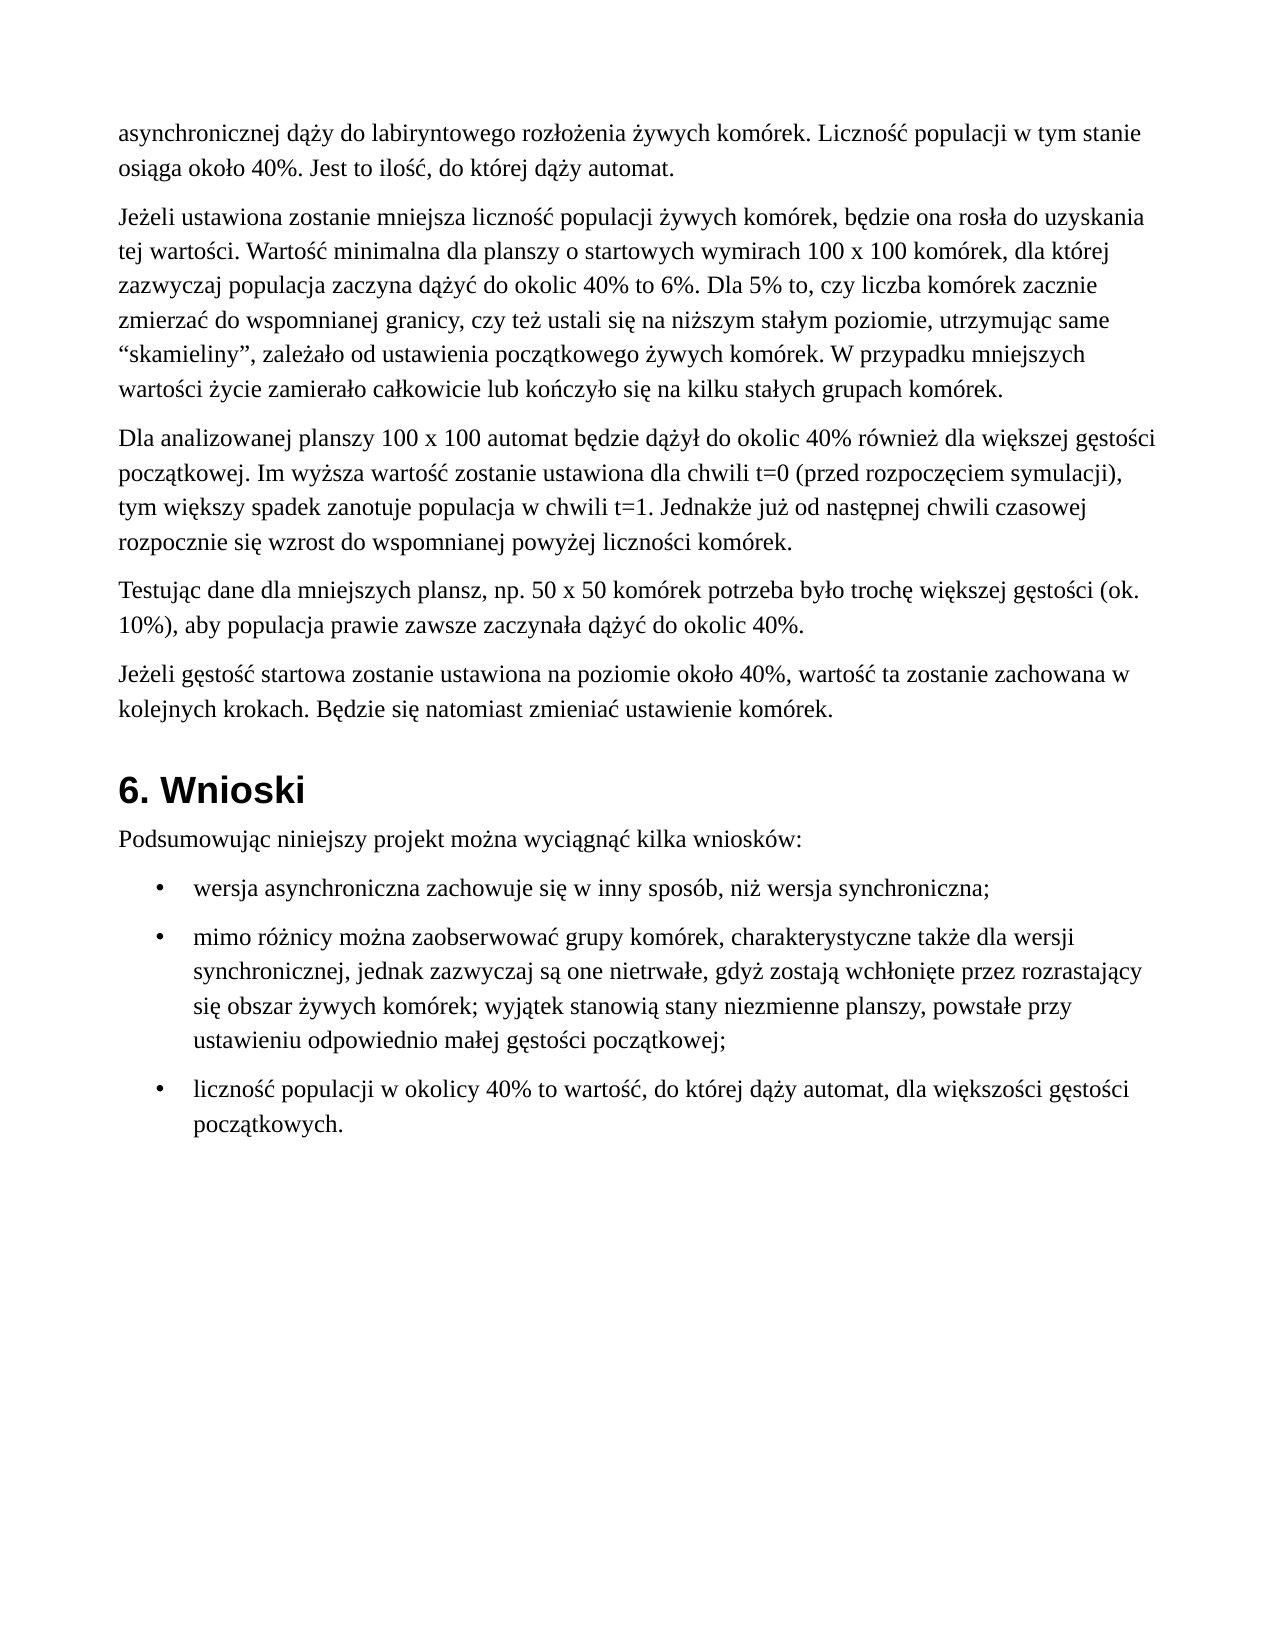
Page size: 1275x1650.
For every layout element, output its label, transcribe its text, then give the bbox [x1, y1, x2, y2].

list liczność populacji w okolicy 40% to wartość, do której dąży automat, dla większości gęstości początkowych. [156, 1074, 1157, 1138]
text Testując dane dla mniejszych plansz, np. 50 x 50 komórek potrzeba było trochę większej gęstości (ok. 10%), aby populacja prawie zawsze zaczynała dążyć do okolic 40%. [118, 576, 1157, 639]
subtitle 6. Wnioski [118, 768, 1157, 811]
text Podsumowując niniejszy projekt można wyciągnąć kilka wniosków: [118, 824, 1157, 853]
list wersja asynchroniczna zachowuje się w inny sposób, niż wersja synchroniczna; [156, 873, 1157, 902]
text Dla analizowanej planszy 100 x 100 automat będzie dążył do okolic 40% również dla większej gęstości początkowej. Im wyższa wartość zostanie ustawiona dla chwili t=0 (przed rozpoczęciem symulacji), tym większy spadek zanotuje populacja w chwili t=1. Jednakże już od następnej chwili czasowej rozpocznie się wzrost do wspomnianej powyżej liczności komórek. [118, 423, 1157, 555]
list mimo różnicy można zaobserwować grupy komórek, charakterystyczne także dla wersji synchronicznej, jednak zazwyczaj są one nietrwałe, gdyż zostają wchłonięte przez rozrastający się obszar żywych komórek; wyjątek stanowią stany niezmienne planszy, powstałe przy ustawieniu odpowiednio małej gęstości początkowej; [156, 922, 1157, 1054]
text Jeżeli gęstość startowa zostanie ustawiona na poziomie około 40%, wartość ta zostanie zachowana w kolejnych krokach. Będzie się natomiast zmieniać ustawienie komórek. [118, 659, 1157, 722]
text asynchronicznej dąży do labiryntowego rozłożenia żywych komórek. Liczność populacji w tym stanie osiąga około 40%. Jest to ilość, do której dąży automat. [118, 118, 1157, 181]
text Jeżeli ustawiona zostanie mniejsza liczność populacji żywych komórek, będzie ona rosła do uzyskania tej wartości. Wartość minimalna dla planszy o startowych wymirach 100 x 100 komórek, dla której zazwyczaj populacja zaczyna dążyć do okolic 40% to 6%. Dla 5% to, czy liczba komórek zacznie zmierzać do wspomnianej granicy, czy też ustali się na niższym stałym poziomie, utrzymując same “skamieliny”, zależało od ustawienia początkowego żywych komórek. W przypadku mniejszych wartości życie zamierało całkowicie lub kończyło się na kilku stałych grupach komórek. [118, 202, 1157, 403]
